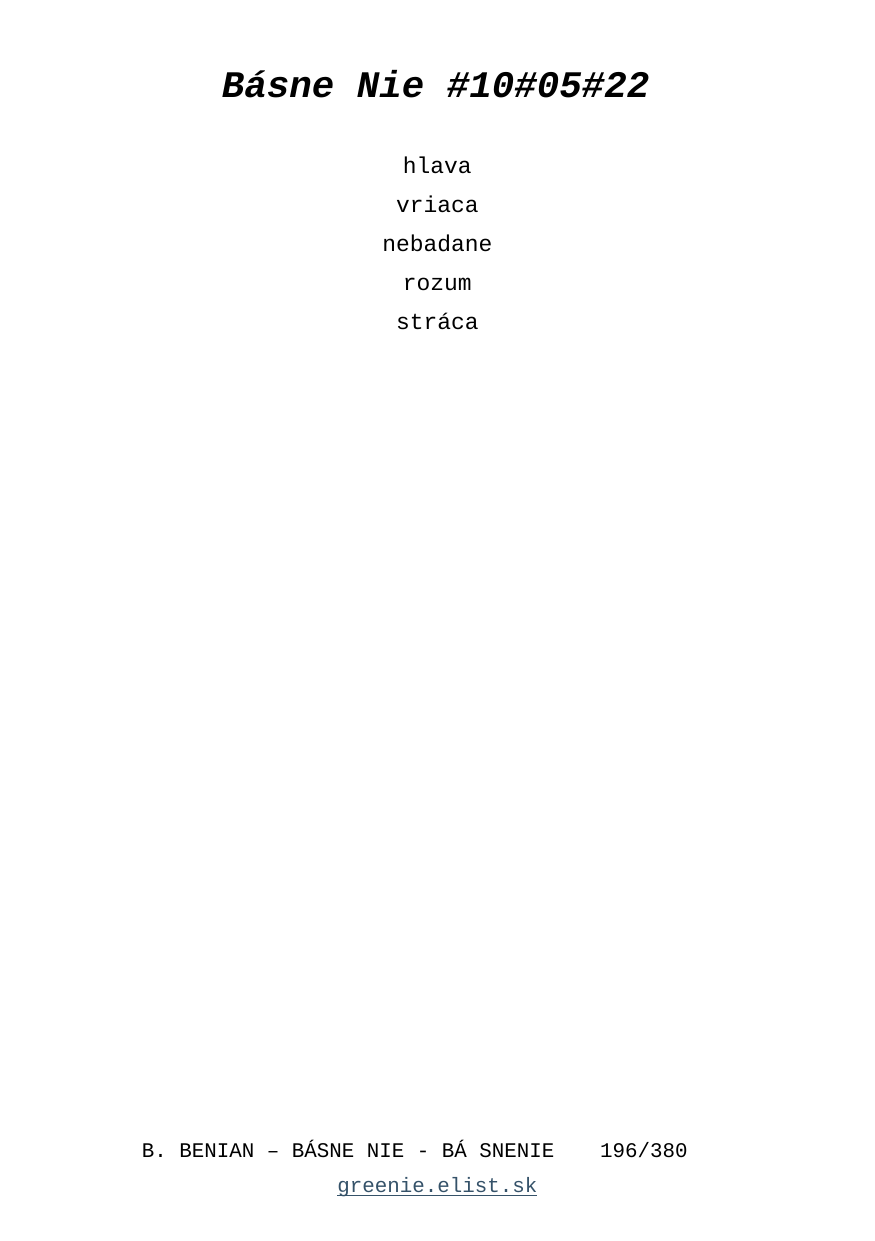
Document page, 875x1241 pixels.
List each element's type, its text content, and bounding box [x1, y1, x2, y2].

subtitle Básne Nie #10#05#22 [41, 66, 833, 109]
text hlava vriaca nebadane rozum stráca [41, 155, 833, 336]
